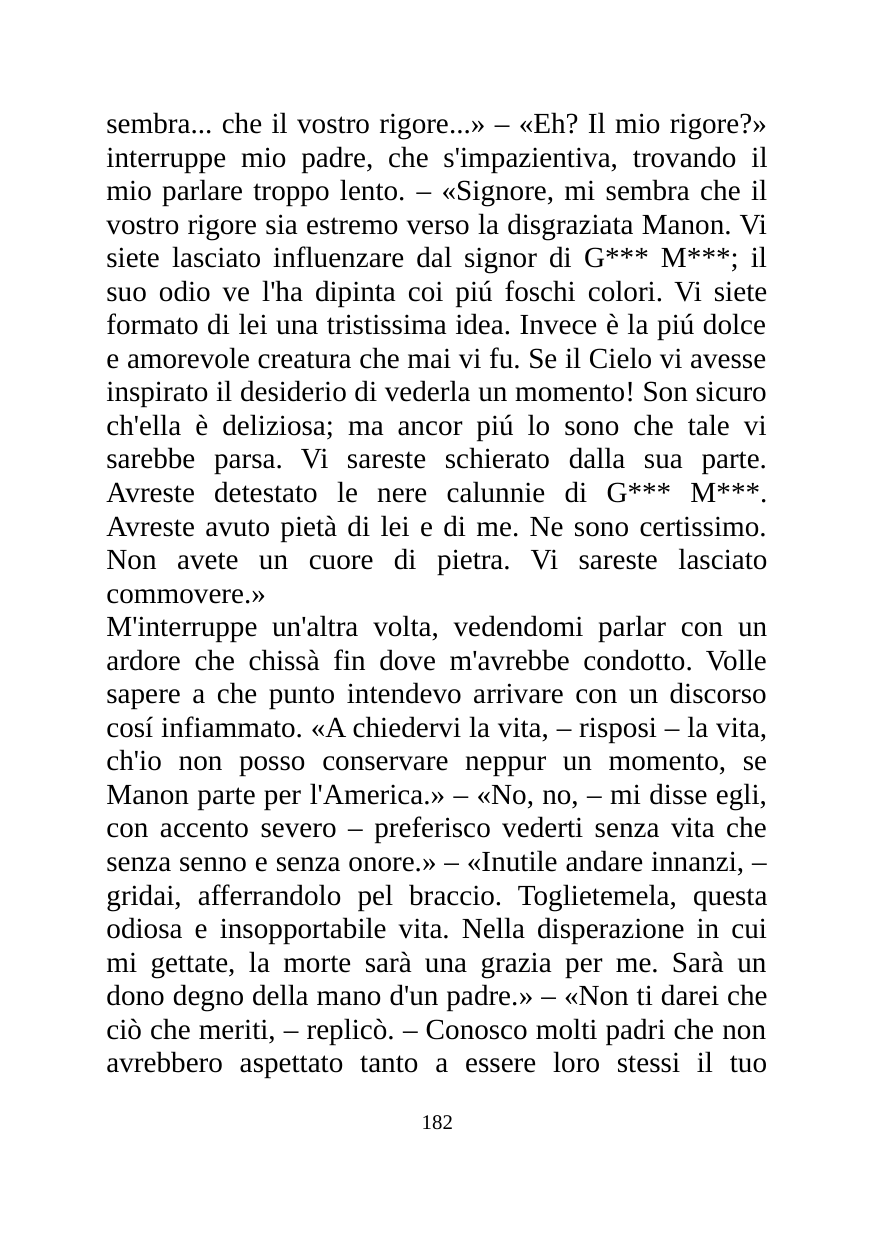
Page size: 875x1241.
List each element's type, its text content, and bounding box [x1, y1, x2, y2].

text sembra... che il vostro rigore...» ‒ «Eh? Il mio rigore?» interruppe mio padre, che s'impazientiva, trovando il mio parlare troppo lento. ‒ «Signore, mi sembra che il vostro rigore sia estremo verso la disgraziata Manon. Vi siete lasciato influenzare dal signor di G*** M***; il suo odio ve l'ha dipinta coi piú foschi colori. Vi siete formato di lei una tristissima idea. Invece è la piú dolce e amorevole creatura che mai vi fu. Se il Cielo vi avesse inspirato il desiderio di vederla un momento! Son sicuro ch'ella è deliziosa; ma ancor piú lo sono che tale vi sarebbe parsa. Vi sareste schierato dalla sua parte. Avreste detestato le nere calunnie di G*** M***. Avreste avuto pietà di lei e di me. Ne sono certissimo. Non avete un cuore di pietra. Vi sareste lasciato commovere.» [106, 106, 768, 609]
text M'interruppe un'altra volta, vedendomi parlar con un ardore che chissà fin dove m'avrebbe condotto. Volle sapere a che punto intendevo arrivare con un discorso cosí infiammato. «A chiedervi la vita, ‒ risposi ‒ la vita, ch'io non posso conservare neppur un momento, se Manon parte per l'America.» ‒ «No, no, ‒ mi disse egli, con accento severo ‒ preferisco vederti senza vita che senza senno e senza onore.» ‒ «Inutile andare innanzi, ‒ gridai, afferrandolo pel braccio. Toglietemela, questa odiosa e insopportabile vita. Nella disperazione in cui mi gettate, la morte sarà una grazia per me. Sarà un dono degno della mano d'un padre.» ‒ «Non ti darei che ciò che meriti, ‒ replicò. ‒ Conosco molti padri che non avrebbero aspettato tanto a essere loro stessi il tuo [106, 609, 768, 1079]
